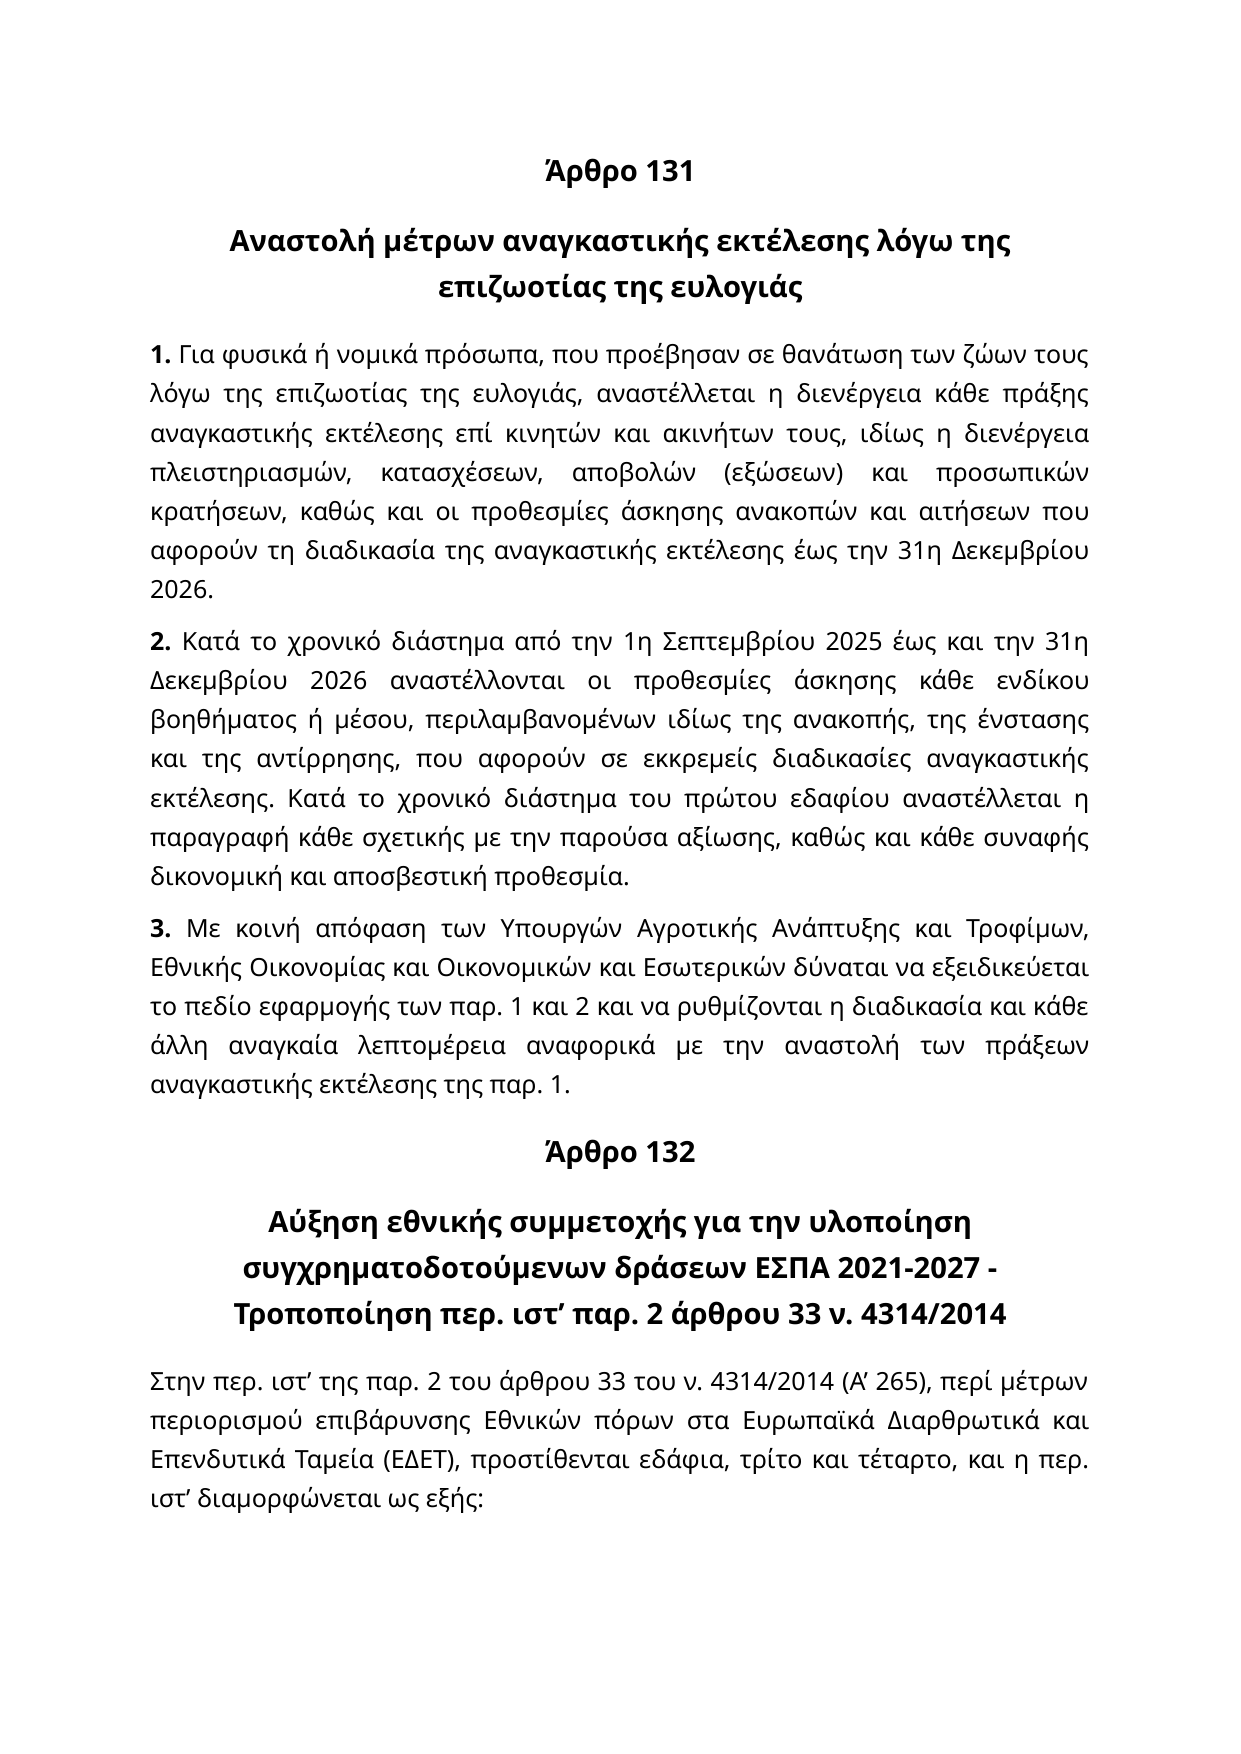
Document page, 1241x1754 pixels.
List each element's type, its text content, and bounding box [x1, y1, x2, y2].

text Στην περ. ιστ’ της παρ. 2 του άρθρου 33 του ν. 4314/2014 (Α’ 265), περί μέτρων περιορισμού επιβάρυνσης Εθνικών πόρων στα Ευρωπαϊκά Διαρθρωτικά και Επενδυτικά Ταμεία (ΕΔΕΤ), προστίθενται εδάφια, τρίτο και τέταρτο, και η περ. ιστ’ διαμορφώνεται ως εξής: [150, 1363, 1090, 1515]
text 2. Κατά το χρονικό διάστημα από την 1η Σεπτεμβρίου 2025 έως και την 31η Δεκεμβρίου 2026 αναστέλλονται οι προθεσμίες άσκησης κάθε ενδίκου βοηθήματος ή μέσου, περιλαμβανομένων ιδίως της ανακοπής, της ένστασης και της αντίρρησης, που αφορούν σε εκκρεμείς διαδικασίες αναγκαστικής εκτέλεσης. Κατά το χρονικό διάστημα του πρώτου εδαφίου αναστέλλεται η παραγραφή κάθε σχετικής με την παρούσα αξίωσης, καθώς και κάθε συναφής δικονομική και αποσβεστική προθεσμία. [150, 623, 1090, 893]
text 1. Για φυσικά ή νομικά πρόσωπα, που προέβησαν σε θανάτωση των ζώων τους λόγω της επιζωοτίας της ευλογιάς, αναστέλλεται η διενέργεια κάθε πράξης αναγκαστικής εκτέλεσης επί κινητών και ακινήτων τους, ιδίως η διενέργεια πλειστηριασμών, κατασχέσεων, αποβολών (εξώσεων) και προσωπικών κρατήσεων, καθώς και οι προθεσμίες άσκησης ανακοπών και αιτήσεων που αφορούν τη διαδικασία της αναγκαστικής εκτέλεσης έως την 31η Δεκεμβρίου 2026. [150, 337, 1090, 606]
subtitle Αναστολή μέτρων αναγκαστικής εκτέλεσης λόγω της επιζωοτίας της ευλογιάς [150, 221, 1090, 306]
subtitle Αύξηση εθνικής συμμετοχής για την υλοποίηση συγχρηματοδοτούμενων δράσεων ΕΣΠΑ 2021-2027 - Τροποποίηση περ. ιστ’ παρ. 2 άρθρου 33 ν. 4314/2014 [150, 1202, 1090, 1333]
text 3. Με κοινή απόφαση των Υπουργών Αγροτικής Ανάπτυξης και Τροφίμων, Εθνικής Οικονομίας και Οικονομικών και Εσωτερικών δύναται να εξειδικεύεται το πεδίο εφαρμογής των παρ. 1 και 2 και να ρυθμίζονται η διαδικασία και κάθε άλλη αναγκαία λεπτομέρεια αναφορικά με την αναστολή των πράξεων αναγκαστικής εκτέλεσης της παρ. 1. [150, 910, 1090, 1101]
subtitle Άρθρο 131 [150, 150, 1090, 190]
subtitle Άρθρο 132 [150, 1131, 1090, 1171]
